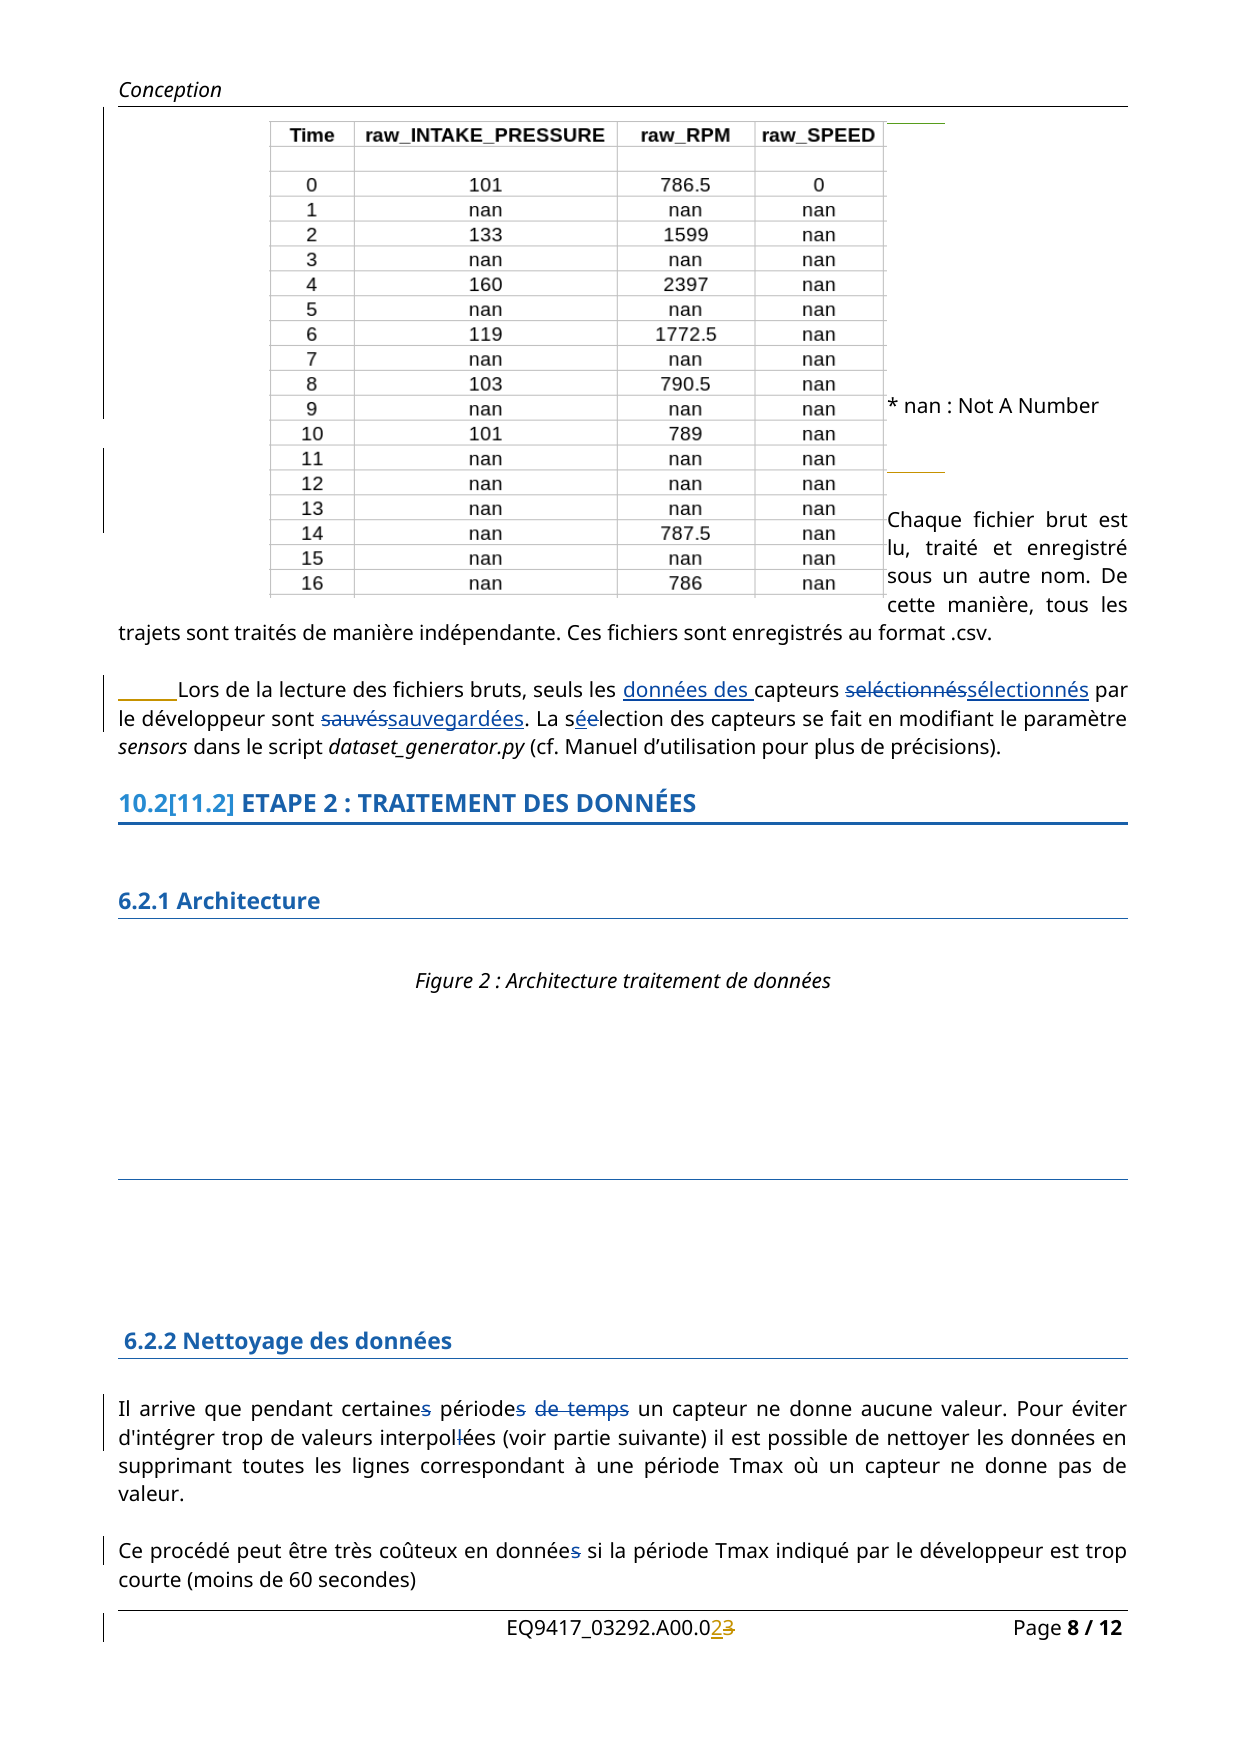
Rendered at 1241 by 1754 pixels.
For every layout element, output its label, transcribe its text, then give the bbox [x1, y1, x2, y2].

subtitle Etape 2 : Traitement des données [118, 786, 1128, 822]
text Chaque fichier brut est lu, traité et enregistré sous un autre nom. De cette manière, tous les trajets sont traités de manière indépendante. Ces fichiers sont enregistrés au format .csv. [118, 505, 1128, 647]
text [118, 391, 269, 419]
subtitle 6.2.2 Nettoyage des données [118, 1325, 1128, 1358]
subtitle Ce procédé peut être très coûteux en donnée si la période Tmax indiqué par le développeur est trop courte (moins de 60 secondes) [118, 1536, 1128, 1593]
text * nan : Not A Number [887, 391, 1128, 419]
text Lors de la lecture des fichiers bruts, seuls les données des capteurs sélectionnés par le développeur sont sauvegardées. La sélection des capteurs se fait en modifiant le paramètre sensors dans le script dataset_generator.py (cf. Manuel d’utilisation pour plus de précisions). [118, 675, 1128, 761]
text Figure 2 : Architecture traitement de données [118, 966, 1128, 994]
picture [269, 121, 887, 598]
subtitle 6.2.1 Architecture [118, 884, 1128, 918]
text Il arrive que pendant certaine période un capteur ne donne aucune valeur. Pour éviter d'intégrer trop de valeurs interpolées (voir partie suivante) il est possible de nettoyer les données en supprimant toutes les lignes correspondant à une période Tmax où un capteur ne donne pas de valeur. [118, 1394, 1128, 1508]
